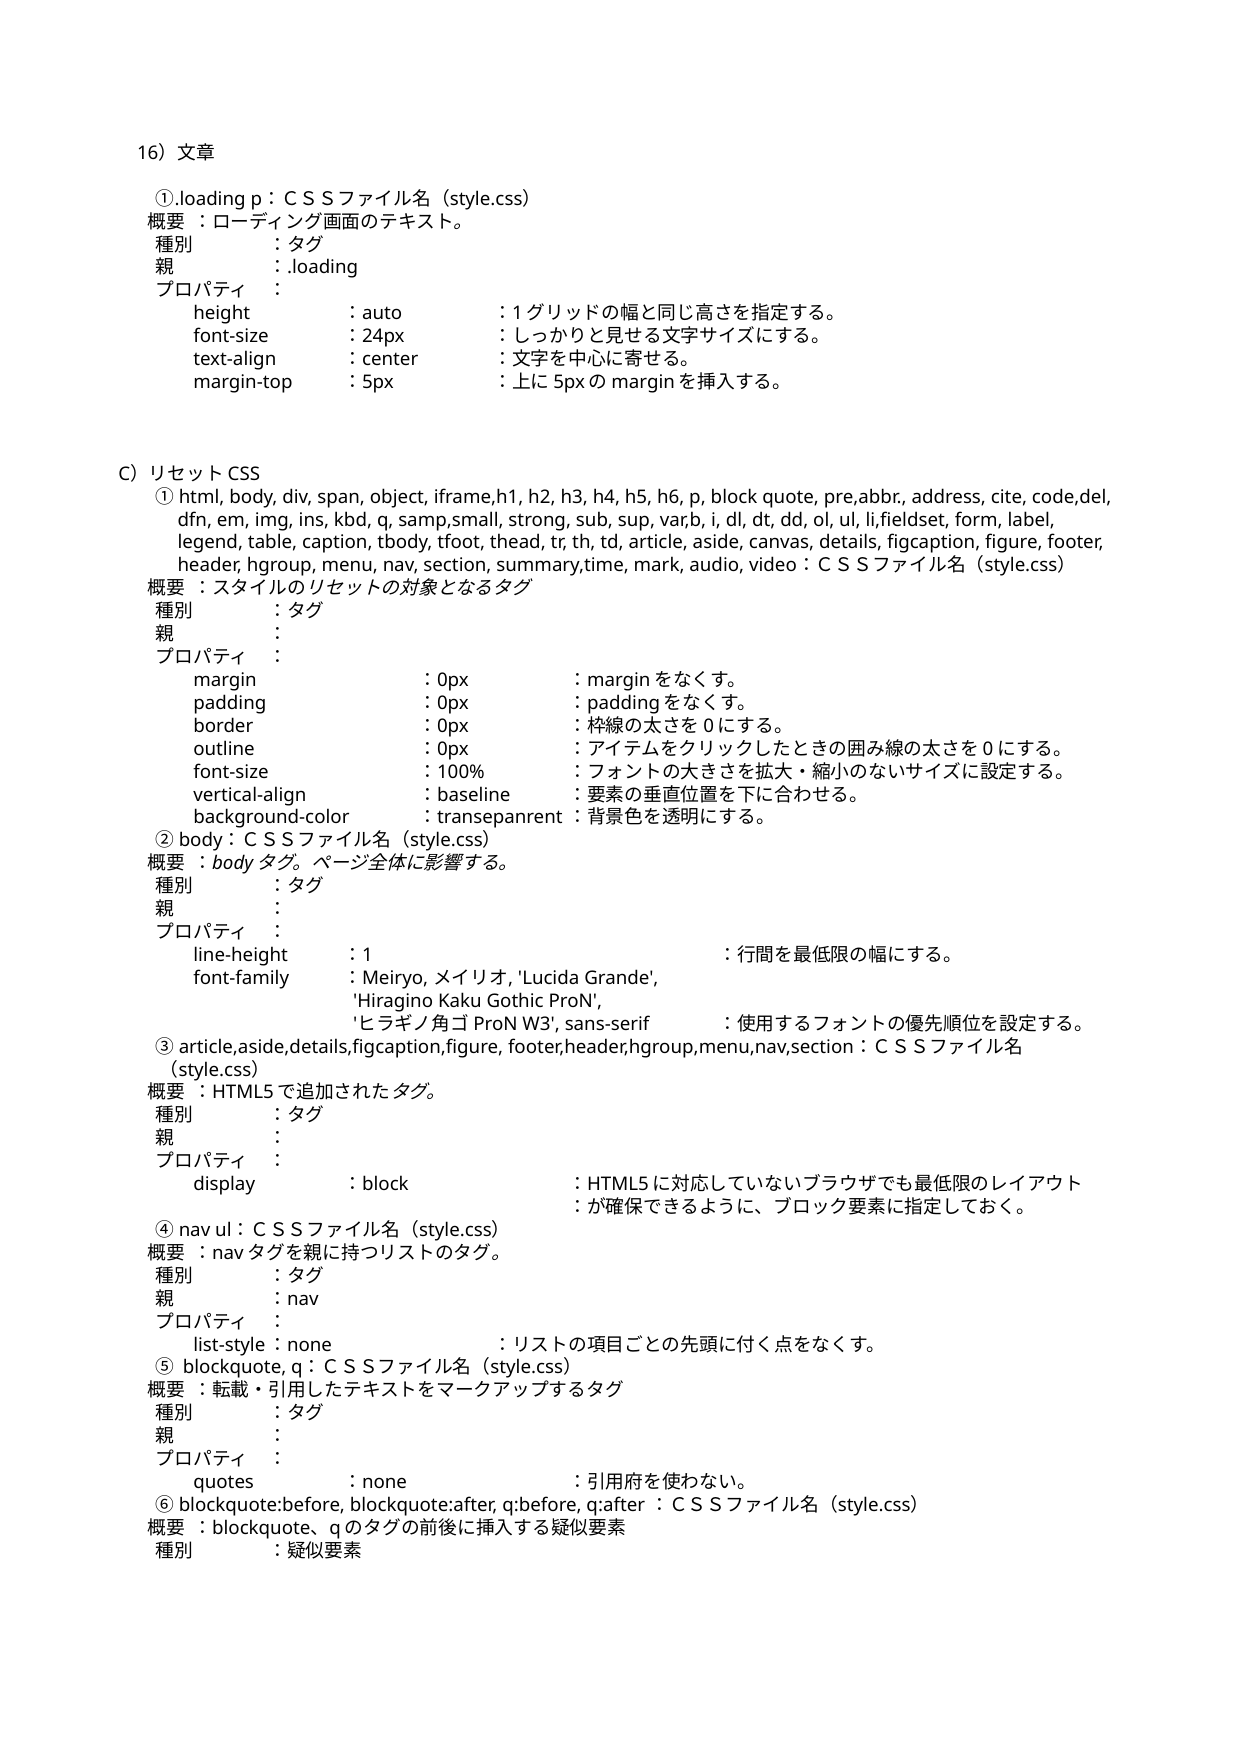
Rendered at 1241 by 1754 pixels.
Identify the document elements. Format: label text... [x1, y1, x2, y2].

text line-height ：1 ：行間を最低限の幅にする。 [118, 943, 1122, 966]
text 親 ： [118, 622, 1122, 645]
text 種別 ：タグ [118, 1103, 1122, 1126]
text 種別 ：タグ [118, 1401, 1122, 1424]
text 種別 ：疑似要素 [118, 1539, 1122, 1562]
text height ：auto ：1グリッドの幅と同じ高さを指定する。 [118, 301, 1122, 324]
text ④ nav ul：ＣＳＳファイル名（style.css） [118, 1218, 1122, 1241]
text ⑤ blockquote, q：ＣＳＳファイル名（style.css） [118, 1356, 1122, 1378]
text ①.loading p：ＣＳＳファイル名（style.css） [118, 187, 1122, 210]
text font-size ：100% ：フォントの大きさを拡大・縮小のないサイズに設定する。 [118, 760, 1122, 783]
text プロパティ ： [118, 1310, 1122, 1333]
text 概要 ：navタグを親に持つリストのタグ。 [118, 1241, 1122, 1264]
text 概要 ：blockquote、qのタグの前後に挿入する疑似要素 [118, 1516, 1122, 1539]
text ⑥ blockquote:before, blockquote:after, q:before, q:after ：ＣＳＳファイル名（style.css） [118, 1493, 1122, 1516]
text ① html, body, div, span, object, iframe,h1, h2, h3, h4, h5, h6, p, block quote, pre,abbr., address, cite, code,del, dfn, em, img, ins, kbd, q, samp,small, strong, sub, sup, var,b, i, dl, dt, dd, ol, ul, li,fieldset, form, label, legend, table, caption, tbody, tfoot, thead, tr, th, td, article, aside, canvas, details, figcaption, figure, footer, header, hgroup, menu, nav, section, summary,time, mark, audio, video：ＣＳＳファイル名（style.css） [118, 485, 1122, 576]
text font-size ：24px ：しっかりと見せる文字サイズにする。 [118, 324, 1122, 347]
text 概要 ：ローディング画面のテキスト。 [118, 210, 1122, 233]
text 概要 ：スタイルのリセットの対象となるタグ [118, 576, 1122, 599]
text 種別 ：タグ [118, 874, 1122, 897]
text vertical-align ：baseline ：要素の垂直位置を下に合わせる。 [118, 783, 1122, 806]
text quotes ：none ：引用府を使わない。 [118, 1470, 1122, 1493]
text ：が確保できるように、ブロック要素に指定しておく。 [118, 1195, 1122, 1218]
text text-align ：center ：文字を中心に寄せる。 [118, 347, 1122, 370]
text margin-top ：5px ：上に5pxのmarginを挿入する。 [118, 370, 1122, 393]
text 親 ： [118, 1126, 1122, 1149]
text プロパティ ： [118, 278, 1122, 301]
text ③ article,aside,details,figcaption,figure, footer,header,hgroup,menu,nav,section：ＣＳＳファイル名（style.css） [118, 1035, 1122, 1081]
text 概要 ：HTML5で追加されたタグ。 [118, 1081, 1122, 1103]
text 16）文章 [118, 141, 1122, 164]
text list-style ：none ：リストの項目ごとの先頭に付く点をなくす。 [118, 1333, 1122, 1356]
text outline ：0px ：アイテムをクリックしたときの囲み線の太さを0にする。 [118, 737, 1122, 760]
text 親 ：nav [118, 1287, 1122, 1310]
text プロパティ ： [118, 645, 1122, 668]
text 概要 ：転載・引用したテキストをマークアップするタグ [118, 1378, 1122, 1401]
text 親 ：.loading [118, 256, 1122, 278]
text 親 ： [118, 897, 1122, 920]
text 種別 ：タグ [118, 233, 1122, 256]
text ② body：ＣＳＳファイル名（style.css） [118, 828, 1122, 851]
text border ：0px ：枠線の太さを0にする。 [118, 714, 1122, 737]
text プロパティ ： [118, 920, 1122, 943]
text 概要 ：bodyタグ。ページ全体に影響する。 [118, 851, 1122, 874]
text 'Hiragino Kaku Gothic ProN', [118, 989, 1122, 1012]
text margin ：0px ：marginをなくす。 [118, 668, 1122, 691]
text background-color ：transepanrent ：背景色を透明にする。 [118, 806, 1122, 828]
text font-family ：Meiryo, メイリオ, 'Lucida Grande', [118, 966, 1122, 989]
text 'ヒラギノ角ゴ ProN W3', sans-serif ：使用するフォントの優先順位を設定する。 [118, 1012, 1122, 1035]
text 親 ： [118, 1424, 1122, 1447]
text プロパティ ： [118, 1447, 1122, 1470]
text プロパティ ： [118, 1149, 1122, 1172]
text 種別 ：タグ [118, 599, 1122, 622]
text 種別 ：タグ [118, 1264, 1122, 1287]
text display ：block ：HTML5に対応していないブラウザでも最低限のレイアウト [118, 1172, 1122, 1195]
text padding ：0px ：paddingをなくす。 [118, 691, 1122, 714]
text C）リセットCSS [118, 462, 1122, 485]
